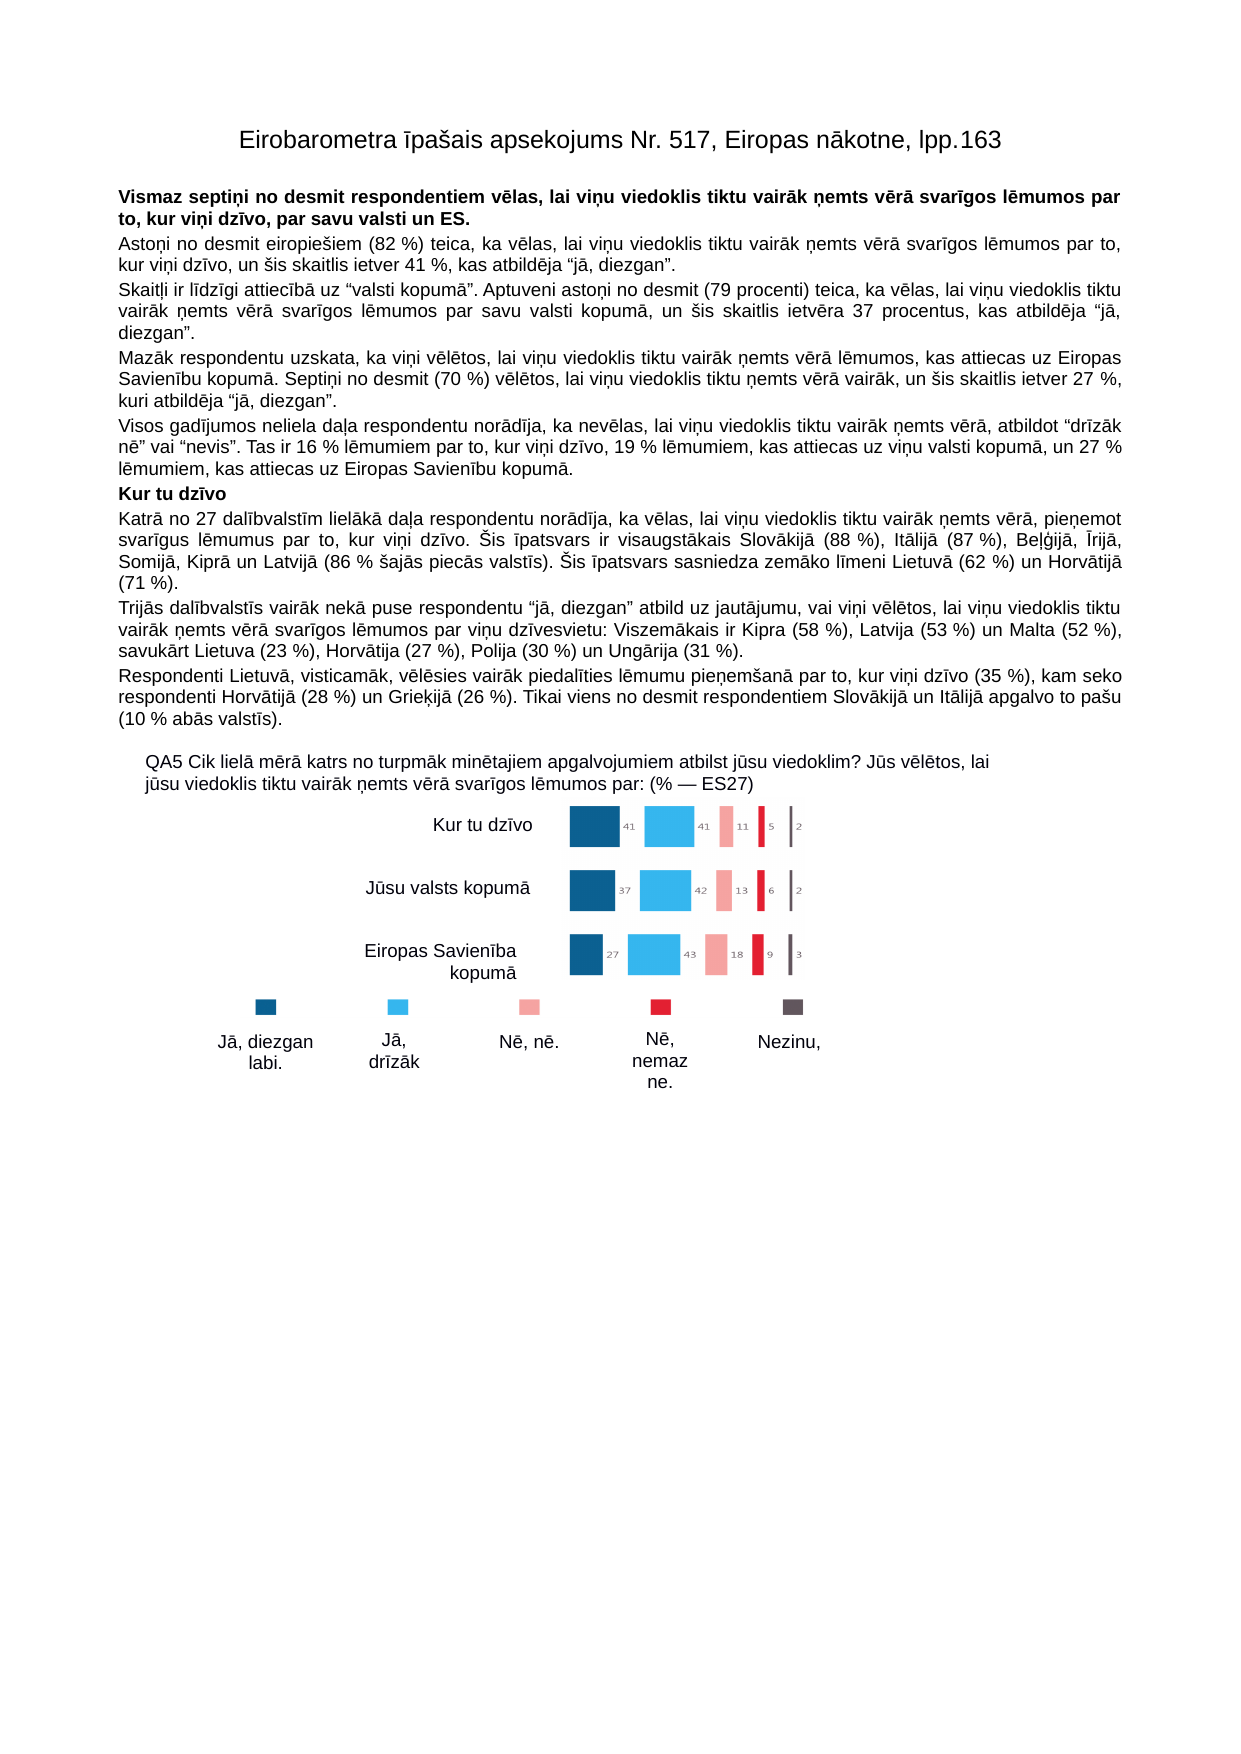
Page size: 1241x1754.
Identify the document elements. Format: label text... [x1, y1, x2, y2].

text Respondenti Lietuvā, visticamāk, vēlēsies vairāk piedalīties lēmumu pieņemšanā par to, kur viņi dzīvo (35 %), kam seko respondenti Horvātijā (28 %) un Grieķijā (26 %). Tikai viens no desmit respondentiem Slovākijā un Itālijā apgalvo to pašu (10 % abās valstīs). [118, 665, 1122, 729]
text Skaitļi ir līdzīgi attiecībā uz “valsti kopumā”. Aptuveni astoņi no desmit (79 procenti) teica, ka vēlas, lai viņu viedoklis tiktu vairāk ņemts vērā svarīgos lēmumos par savu valsti kopumā, un šis skaitlis ietvēra 37 procentus, kas atbildēja “jā, diezgan”. [118, 279, 1122, 343]
text Vismaz septiņi no desmit respondentiem vēlas, lai viņu viedoklis tiktu vairāk ņemts vērā svarīgos lēmumos par to, kur viņi dzīvo, par savu valsti un ES. [118, 186, 1122, 229]
text Mazāk respondentu uzskata, ka viņi vēlētos, lai viņu viedoklis tiktu vairāk ņemts vērā lēmumos, kas attiecas uz Eiropas Savienību kopumā. Septiņi no desmit (70 %) vēlētos, lai viņu viedoklis tiktu ņemts vērā vairāk, un šis skaitlis ietver 27 %, kuri atbildēja “jā, diezgan”. [118, 347, 1122, 411]
picture [561, 797, 805, 980]
text Astoņi no desmit eiropiešiem (82 %) teica, ka vēlas, lai viņu viedoklis tiktu vairāk ņemts vērā svarīgos lēmumos par to, kur viņi dzīvo, un šis skaitlis ietver 41 %, kas atbildēja “jā, diezgan”. [118, 232, 1122, 276]
picture [240, 988, 806, 1018]
text Katrā no 27 dalībvalstīm lielākā daļa respondentu norādīja, ka vēlas, lai viņu viedoklis tiktu vairāk ņemts vērā, pieņemot svarīgus lēmumus par to, kur viņi dzīvo. Šis īpatsvars ir visaugstākais Slovākijā (88 %), Itālijā (87 %), Beļģijā, Īrijā, Somijā, Kiprā un Latvijā (86 % šajās piecās valstīs). Šis īpatsvars sasniedza zemāko līmeni Lietuvā (62 %) un Horvātijā (71 %). [118, 507, 1122, 593]
text Kur tu dzīvo [118, 482, 1122, 504]
text Visos gadījumos neliela daļa respondentu norādīja, ka nevēlas, lai viņu viedoklis tiktu vairāk ņemts vērā, atbildot “drīzāk nē” vai “nevis”. Tas ir 16 % lēmumiem par to, kur viņi dzīvo, 19 % lēmumiem, kas attiecas uz viņu valsti kopumā, un 27 % lēmumiem, kas attiecas uz Eiropas Savienību kopumā. [118, 414, 1122, 479]
text Trijās dalībvalstīs vairāk nekā puse respondentu “jā, diezgan” atbild uz jautājumu, vai viņi vēlētos, lai viņu viedoklis tiktu vairāk ņemts vērā svarīgos lēmumos par viņu dzīvesvietu: Viszemākais ir Kipra (58 %), Latvija (53 %) un Malta (52 %), savukārt Lietuva (23 %), Horvātija (27 %), Polija (30 %) un Ungārija (31 %). [118, 597, 1122, 661]
